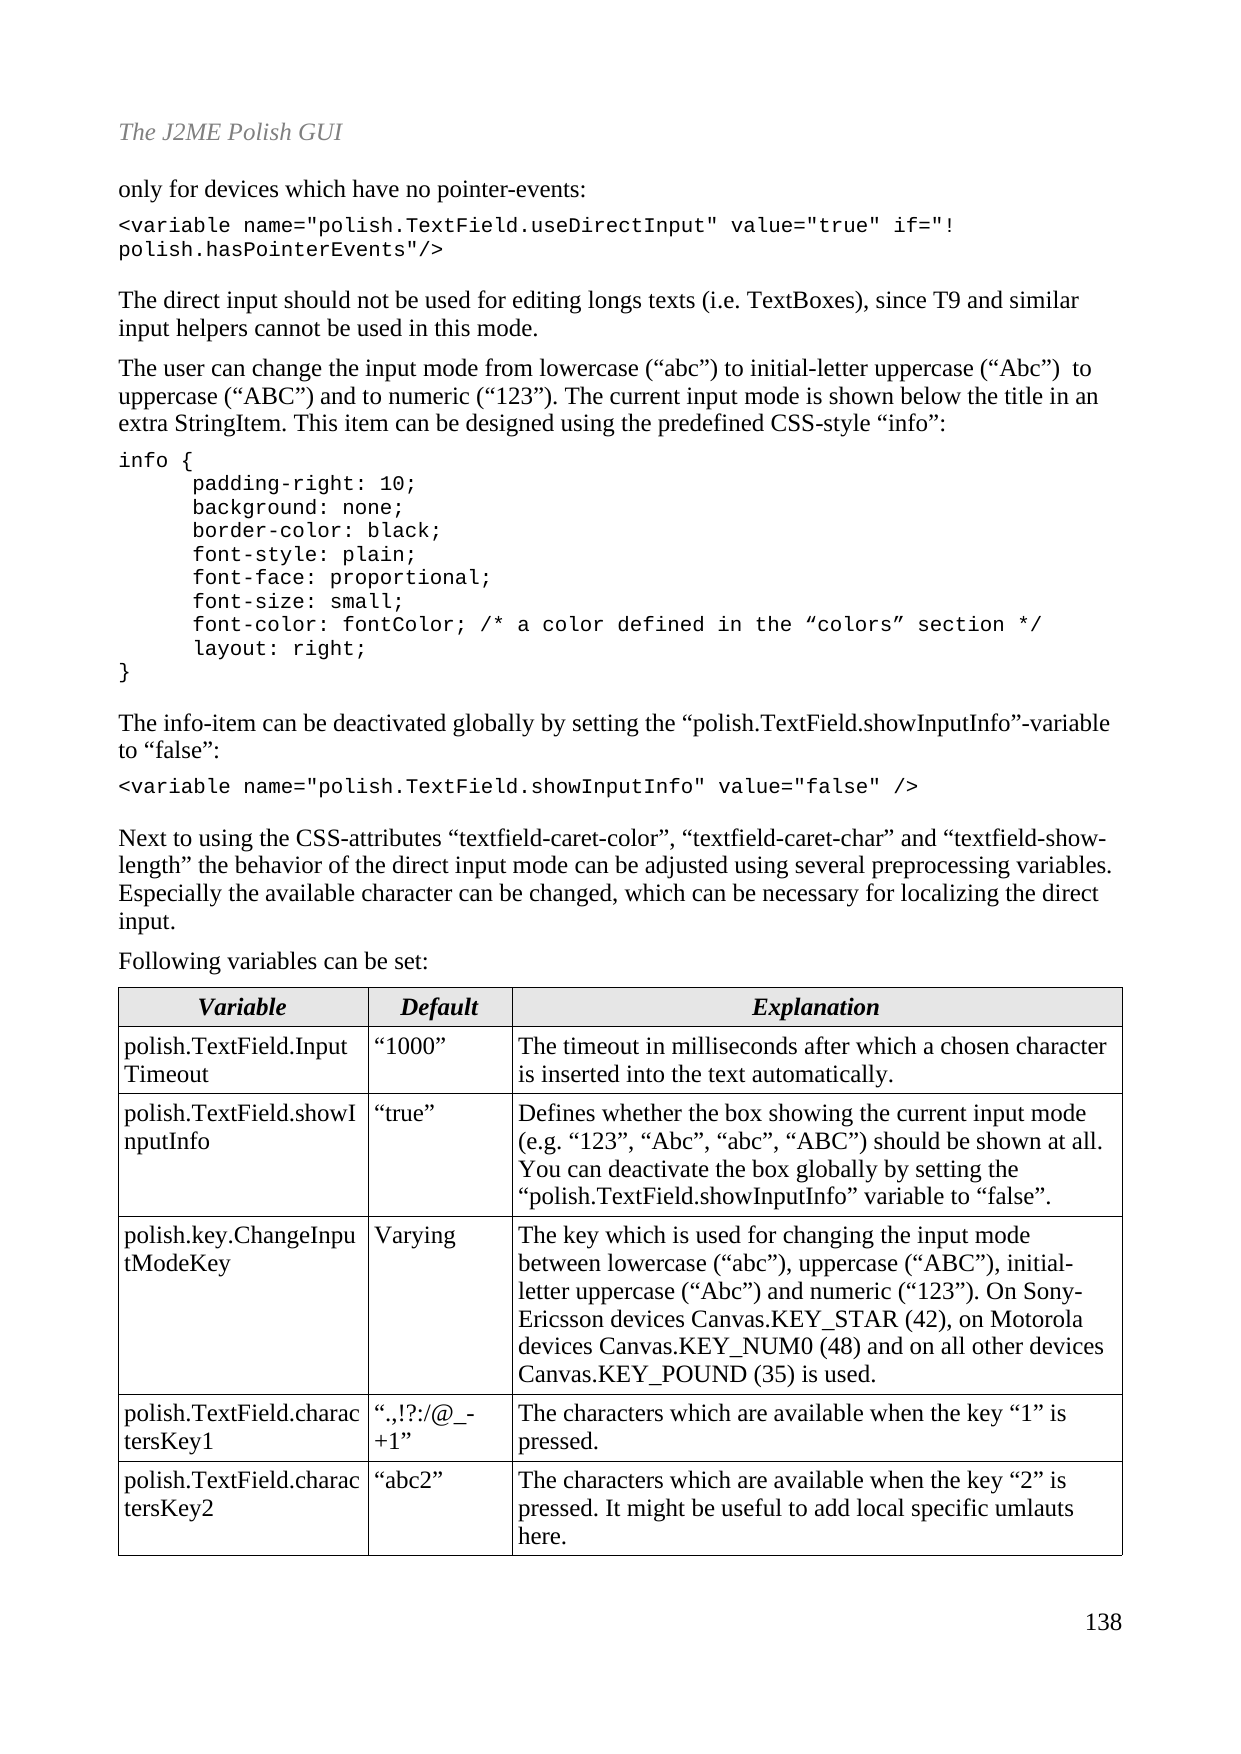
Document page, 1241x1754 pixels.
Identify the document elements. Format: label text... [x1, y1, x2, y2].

table_cell polish.TextField.InputTimeout [119, 1027, 368, 1093]
table_cell Defines whether the box showing the current input mode (e.g. “123”, “Abc”, “abc”, “ABC”) should be shown at all. You can deactivate the box globally by setting the “polish.TextField.showInputInfo” variable to “false”. [513, 1094, 1122, 1216]
table_cell “.,!?:/@_-+1” [369, 1395, 512, 1461]
table_header Default [369, 988, 512, 1026]
text <variable name="polish.TextField.showInputInfo" value="false" /> [118, 777, 1122, 800]
table_cell polish.TextField.charactersKey1 [119, 1395, 368, 1461]
text <variable name="polish.TextField.useDirectInput" value="true" if="!polish.hasPointerEvents"/> [118, 216, 1122, 263]
table_cell “1000” [369, 1027, 512, 1093]
text } [118, 662, 1122, 685]
text Next to using the CSS-attributes “textfield-caret-color”, “textfield-caret-char” and “textfield-show-length” the behavior of the direct input mode can be adjusted using several preprocessing variables. Especially the available character can be changed, which can be necessary for localizing the direct input. [118, 824, 1122, 934]
text info { [118, 450, 1122, 473]
text The info-item can be deactivated globally by setting the “polish.TextField.showInputInfo”-variable to “false”: [118, 709, 1122, 764]
text Following variables can be set: [118, 947, 1122, 975]
text layout: right; [118, 638, 1122, 662]
table_cell polish.TextField.charactersKey2 [119, 1462, 368, 1555]
text background: none; [118, 497, 1122, 520]
text The user can change the input mode from lowercase (“abc”) to initial-letter uppercase (“Abc”) to uppercase (“ABC”) and to numeric (“123”). The current input mode is shown below the title in an extra StringItem. This item can be designed using the predefined CSS-style “info”: [118, 354, 1122, 437]
text border-color: black; [118, 520, 1122, 544]
table_cell “true” [369, 1094, 512, 1216]
table_header Explanation [513, 988, 1122, 1026]
table_cell “abc2” [369, 1462, 512, 1555]
table_cell polish.key.ChangeInputModeKey [119, 1217, 368, 1394]
table_cell polish.TextField.showInputInfo [119, 1094, 368, 1216]
table_cell The timeout in milliseconds after which a chosen character is inserted into the text automatically. [513, 1027, 1122, 1093]
text padding-right: 10; [118, 473, 1122, 497]
text font-size: small; [118, 591, 1122, 614]
text font-color: fontColor; /* a color defined in the “colors” section */ [118, 614, 1122, 638]
table_cell Varying [369, 1217, 512, 1394]
text The direct input should not be used for editing longs texts (i.e. TextBoxes), since T9 and similar input helpers cannot be used in this mode. [118, 286, 1122, 342]
table_header Variable [119, 988, 368, 1026]
table_cell The characters which are available when the key “2” is pressed. It might be useful to add local specific umlauts here. [513, 1462, 1122, 1555]
text font-style: plain; [118, 544, 1122, 567]
table_cell The characters which are available when the key “1” is pressed. [513, 1395, 1122, 1461]
text font-face: proportional; [118, 567, 1122, 591]
table_cell The key which is used for changing the input mode between lowercase (“abc”), uppercase (“ABC”), initial-letter uppercase (“Abc”) and numeric (“123”). On Sony-Ericsson devices Canvas.KEY_STAR (42), on Motorola devices Canvas.KEY_NUM0 (48) and on all other devices Canvas.KEY_POUND (35) is used. [513, 1217, 1122, 1394]
text only for devices which have no pointer-events: [118, 175, 1122, 203]
